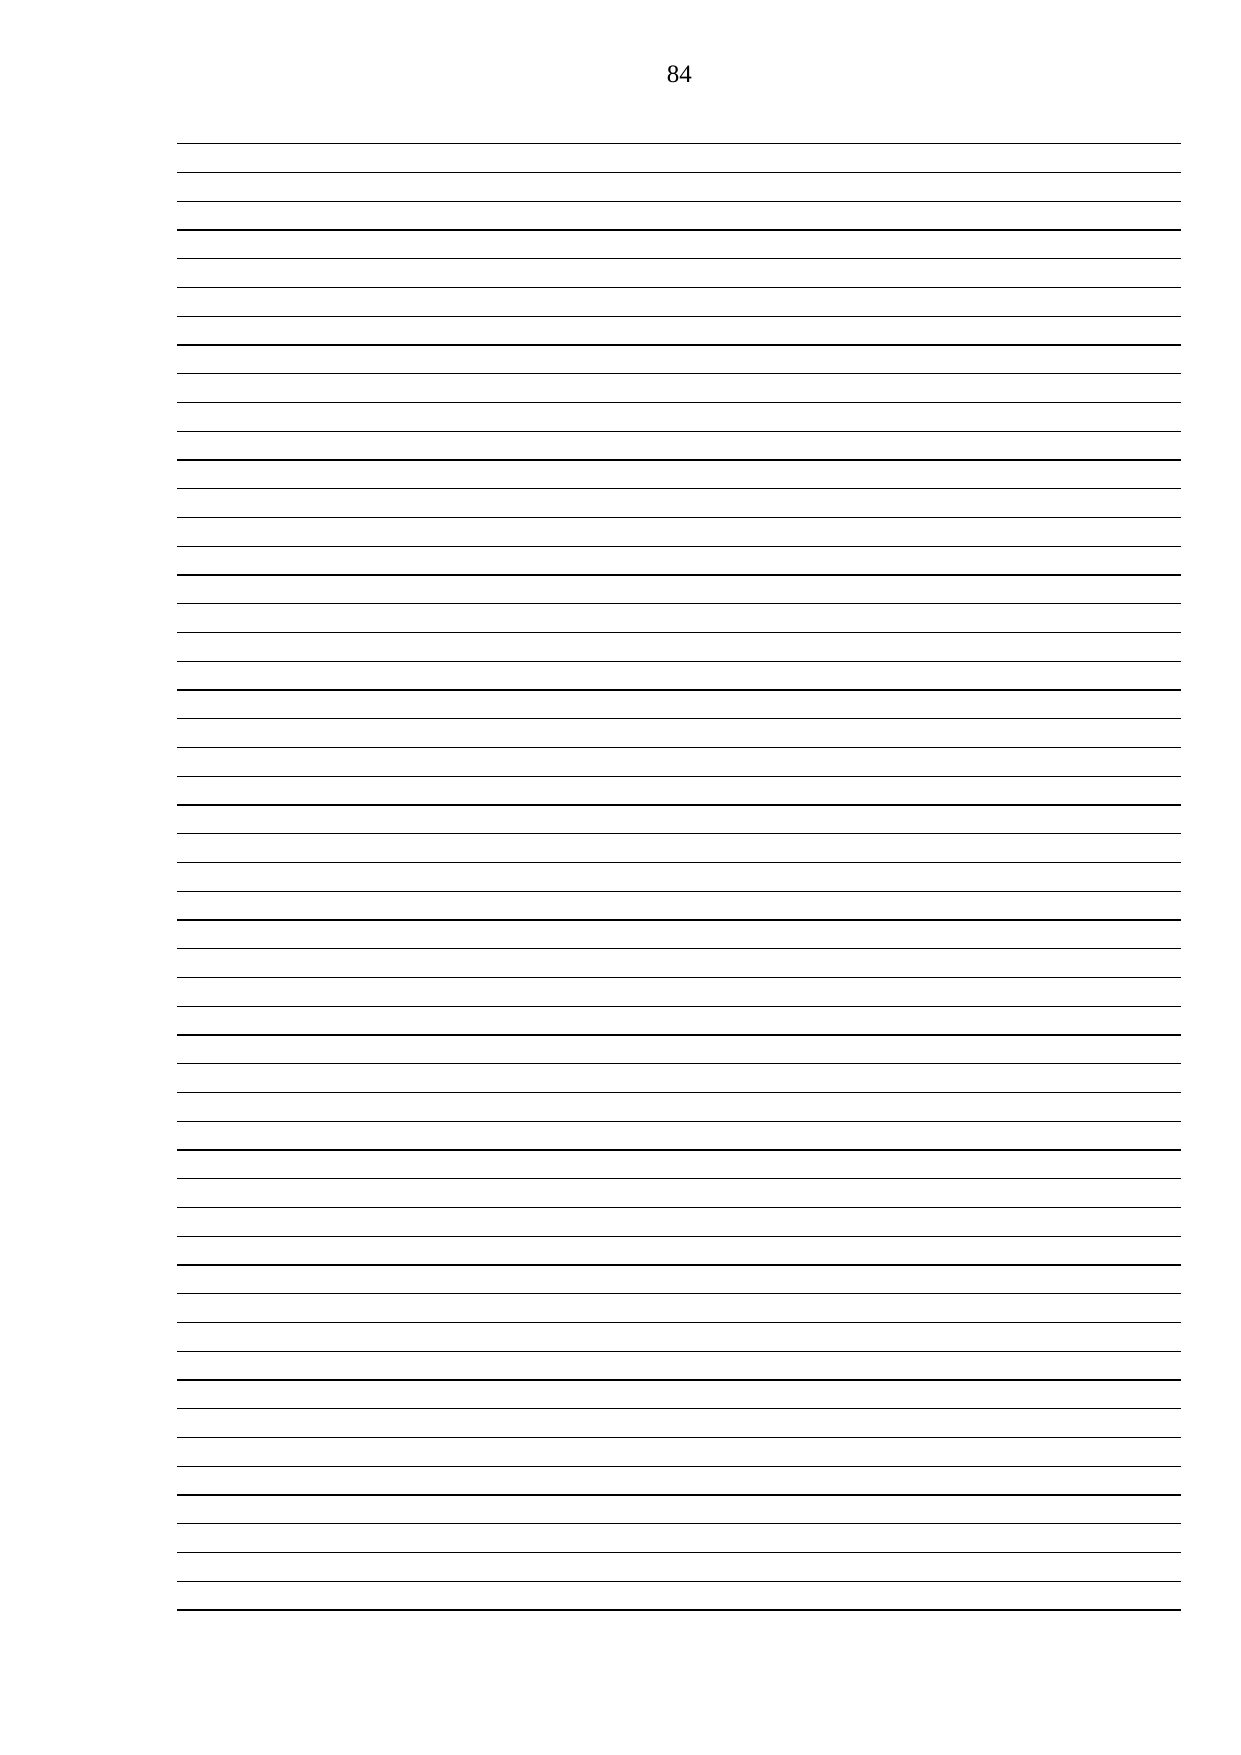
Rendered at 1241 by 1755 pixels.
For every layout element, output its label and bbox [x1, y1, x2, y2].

text [177, 1352, 1181, 1379]
text [177, 1122, 1181, 1149]
text [177, 317, 1181, 344]
text [177, 576, 1181, 603]
text [177, 1438, 1181, 1466]
text [177, 1266, 1181, 1293]
text [177, 691, 1181, 718]
text [177, 1553, 1181, 1581]
text [177, 118, 1181, 143]
text [177, 518, 1181, 546]
text [177, 1582, 1181, 1609]
text [177, 633, 1181, 661]
text [177, 1294, 1181, 1322]
text [177, 1381, 1181, 1408]
text [177, 604, 1181, 632]
text [177, 202, 1181, 229]
text [177, 231, 1181, 258]
text [177, 1064, 1181, 1092]
text [177, 1496, 1181, 1523]
text [177, 806, 1181, 833]
text [177, 173, 1181, 201]
text [177, 489, 1181, 517]
text [177, 1208, 1181, 1236]
text [177, 144, 1181, 172]
text [177, 1179, 1181, 1207]
text [177, 1237, 1181, 1264]
text [177, 1093, 1181, 1121]
text [177, 748, 1181, 776]
text [177, 863, 1181, 891]
text [177, 1467, 1181, 1494]
text [177, 1007, 1181, 1034]
text [177, 662, 1181, 689]
text [177, 921, 1181, 948]
text [177, 834, 1181, 862]
text [177, 288, 1181, 316]
text [177, 1151, 1181, 1178]
text [177, 777, 1181, 804]
text [177, 547, 1181, 574]
text [177, 403, 1181, 431]
text [177, 719, 1181, 747]
text [177, 1036, 1181, 1063]
text [177, 1524, 1181, 1552]
text [177, 461, 1181, 488]
text [177, 1409, 1181, 1437]
text [177, 1323, 1181, 1351]
text [177, 949, 1181, 977]
text [177, 374, 1181, 402]
text [177, 259, 1181, 287]
text [177, 892, 1181, 919]
text [177, 346, 1181, 373]
text [177, 978, 1181, 1006]
text [177, 432, 1181, 459]
